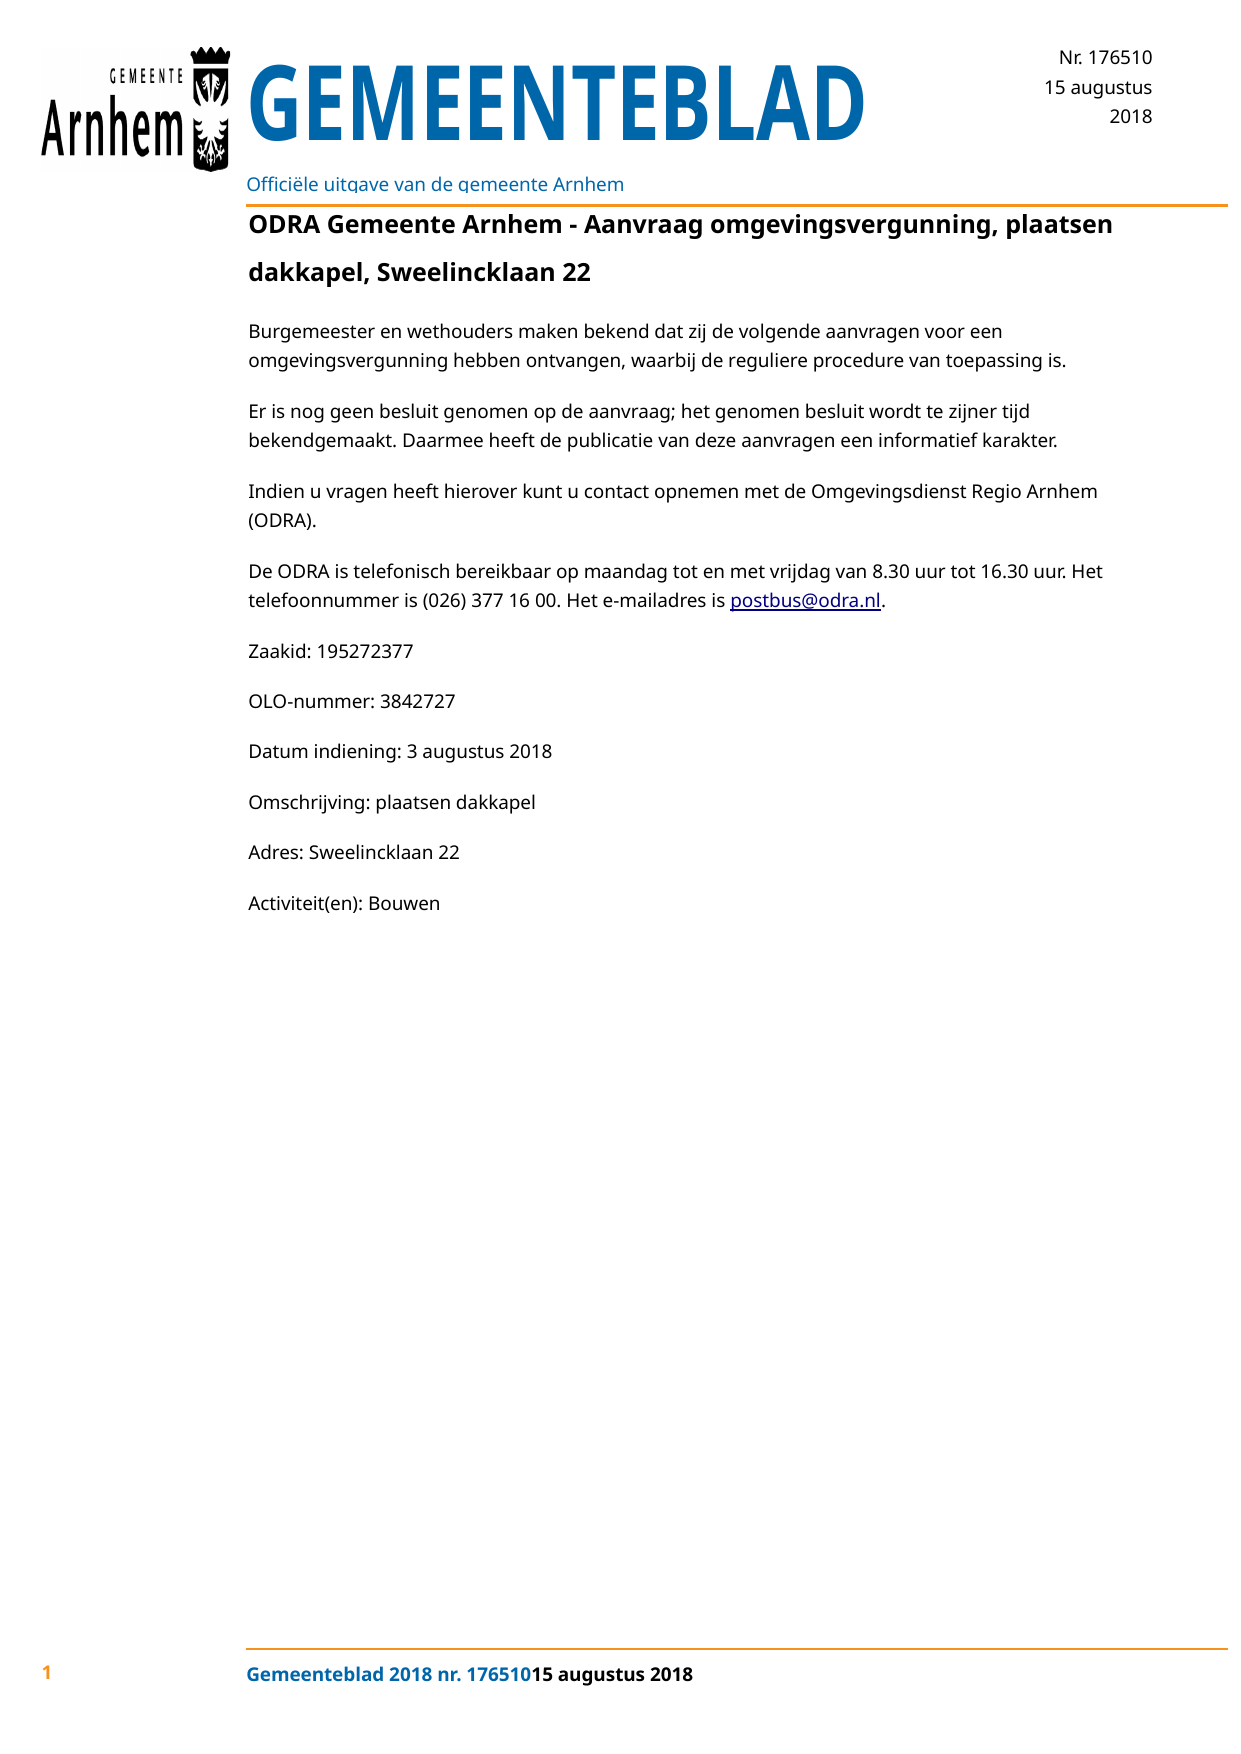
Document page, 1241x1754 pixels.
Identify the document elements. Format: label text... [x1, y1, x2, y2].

text ODRA Gemeente Arnhem - Aanvraag omgevingsvergunning, plaatsen dakkapel, Sweelincklaan 22 [248, 207, 1152, 288]
text Omschrijving: plaatsen dakkapel [248, 789, 1152, 815]
picture [41, 47, 231, 172]
text De ODRA is telefonisch bereikbaar op maandag tot en met vrijdag van 8.30 uur tot 16.30 uur. Het telefoonnummer is (026) 377 16 00. Het e-mailadres is postbus@odra.nl. [248, 558, 1152, 613]
text Indien u vragen heeft hierover kunt u contact opnemen met de Omgevingsdienst Regio Arnhem (ODRA). [248, 478, 1152, 533]
text Burgemeester en wethouders maken bekend dat zij de volgende aanvragen voor een omgevingsvergunning hebben ontvangen, waarbij de reguliere procedure van toepassing is. [248, 318, 1152, 373]
text Activiteit(en): Bouwen [248, 890, 1152, 916]
text Datum indiening: 3 augustus 2018 [248, 739, 1152, 764]
text Adres: Sweelincklaan 22 [248, 839, 1152, 865]
text Er is nog geen besluit genomen op de aanvraag; het genomen besluit wordt te zijner tijd bekendgemaakt. Daarmee heeft de publicatie van deze aanvragen een informatief karakter. [248, 398, 1152, 453]
text Zaakid: 195272377 [248, 638, 1152, 664]
text OLO-nummer: 3842727 [248, 688, 1152, 714]
